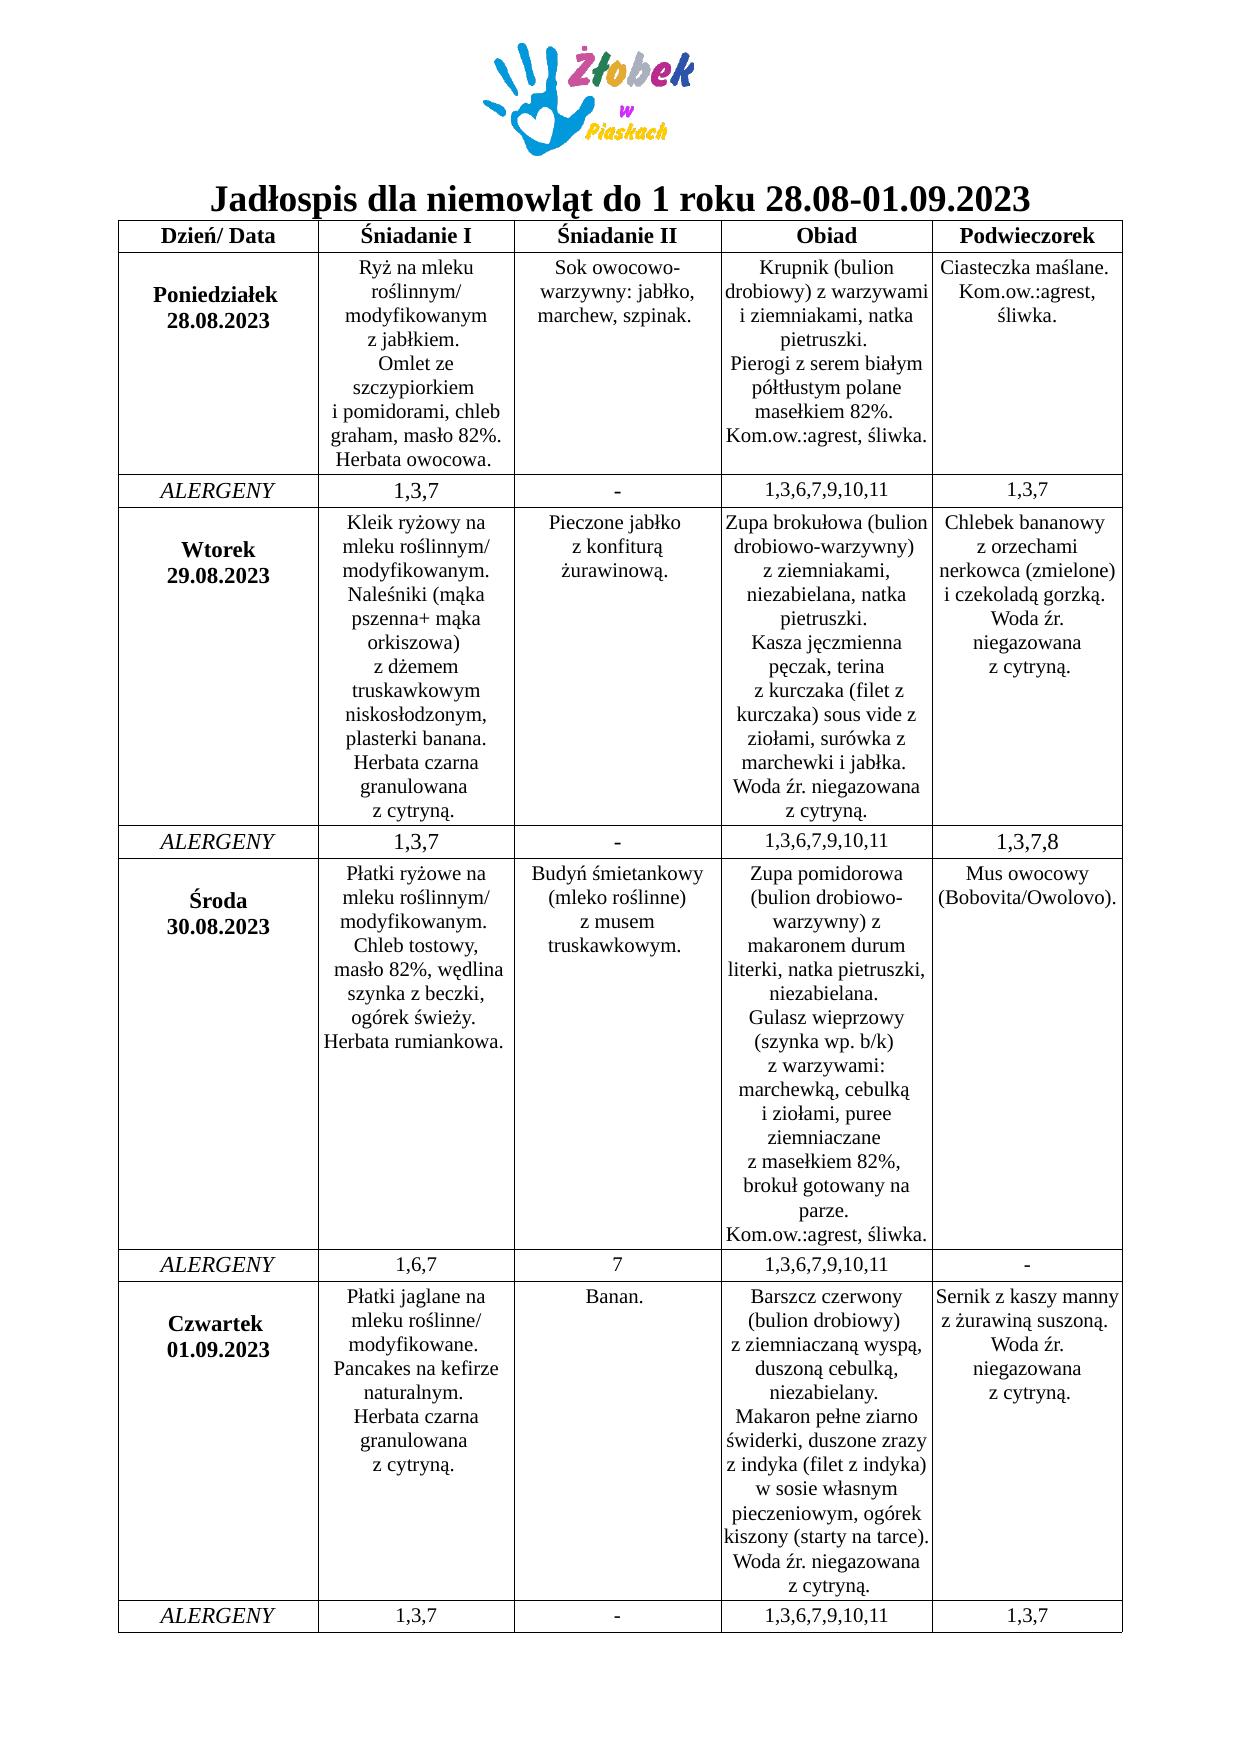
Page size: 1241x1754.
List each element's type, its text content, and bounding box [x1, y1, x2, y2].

table_cell 1,3,7 [319, 1601, 514, 1632]
table_cell 1,3,6,7,9,10,11 [722, 1250, 932, 1281]
table_cell Sok owocowo-warzywny: jabłko, marchew, szpinak. [515, 253, 721, 474]
table_cell Pieczone jabłko z konfiturą żurawinową. [515, 508, 721, 825]
table_cell Czwartek 01.09.2023 [119, 1282, 318, 1599]
table_header Obiad [722, 221, 932, 252]
table_cell Barszcz czerwony (bulion drobiowy) z ziemniaczaną wyspą, duszoną cebulką, niezabielany. Makaron pełne ziarno świderki, duszone zrazy z indyka (filet z indyka) w sosie własnym pieczeniowym, ogórek kiszony (starty na tarce). Woda źr. niegazowana z cytryną. [722, 1282, 932, 1599]
table_cell 1,3,7 [933, 475, 1122, 507]
table_cell - [515, 475, 721, 507]
table_cell Ryż na mleku roślinnym/ modyfikowanym z jabłkiem. Omlet ze szczypiorkiem i pomidorami, chleb graham, masło 82%. Herbata owocowa. [319, 253, 514, 474]
table_header Śniadanie II [515, 221, 721, 252]
table_cell Mus owocowy (Bobovita/Owolovo). [933, 859, 1122, 1248]
table_header Śniadanie I [319, 221, 514, 252]
table_cell Banan. [515, 1282, 721, 1599]
table_cell 1,3,7 [319, 475, 514, 507]
table_cell Sernik z kaszy manny z żurawiną suszoną. Woda źr. niegazowana z cytryną. [933, 1282, 1122, 1599]
table_cell - [515, 1601, 721, 1632]
table_cell ALERGENY [119, 1601, 318, 1632]
picture [483, 43, 694, 156]
table_cell 7 [515, 1250, 721, 1281]
table_cell 1,3,7 [319, 826, 514, 858]
table_cell - [933, 1250, 1122, 1281]
table_cell - [515, 826, 721, 858]
table_cell Środa 30.08.2023 [119, 859, 318, 1248]
table_cell 1,3,7 [933, 1601, 1122, 1632]
table_cell Zupa brokułowa (bulion drobiowo-warzywny) z ziemniakami, niezabielana, natka pietruszki. Kasza jęczmienna pęczak, terina z kurczaka (filet z kurczaka) sous vide z ziołami, surówka z marchewki i jabłka. Woda źr. niegazowana z cytryną. [722, 508, 932, 825]
table_cell Płatki ryżowe na mleku roślinnym/ modyfikowanym. Chleb tostowy, masło 82%, wędlina szynka z beczki, ogórek świeży. Herbata rumiankowa. [319, 859, 514, 1248]
table_cell Chlebek bananowy z orzechami nerkowca (zmielone) i czekoladą gorzką. Woda źr. niegazowana z cytryną. [933, 508, 1122, 825]
table_cell 1,6,7 [319, 1250, 514, 1281]
table_cell Wtorek 29.08.2023 [119, 508, 318, 825]
picture [518, 108, 554, 143]
table_cell 1,3,6,7,9,10,11 [722, 475, 932, 507]
table_cell ALERGENY [119, 1250, 318, 1281]
text Jadłospis dla niemowląt do 1 roku 28.08-01.09.2023 [118, 176, 1122, 219]
table_cell Płatki jaglane na mleku roślinne/ modyfikowane. Pancakes na kefirze naturalnym. Herbata czarna granulowana z cytryną. [319, 1282, 514, 1599]
table_cell ALERGENY [119, 826, 318, 858]
table_cell Zupa pomidorowa (bulion drobiowo-warzywny) z makaronem durum literki, natka pietruszki, niezabielana. Gulasz wieprzowy (szynka wp. b/k) z warzywami: marchewką, cebulką i ziołami, puree ziemniaczane z masełkiem 82%, brokuł gotowany na parze. Kom.ow.:agrest, śliwka. [722, 859, 932, 1248]
table_cell Poniedziałek 28.08.2023 [119, 253, 318, 474]
table_cell 1,3,6,7,9,10,11 [722, 826, 932, 858]
table_cell ALERGENY [119, 475, 318, 507]
table_header Dzień/ Data [119, 221, 318, 252]
table_cell Krupnik (bulion drobiowy) z warzywami i ziemniakami, natka pietruszki. Pierogi z serem białym półtłustym polane masełkiem 82%. Kom.ow.:agrest, śliwka. [722, 253, 932, 474]
table_cell 1,3,7,8 [933, 826, 1122, 858]
table_header Podwieczorek [933, 221, 1122, 252]
table_cell Kleik ryżowy na mleku roślinnym/ modyfikowanym. Naleśniki (mąka pszenna+ mąka orkiszowa) z dżemem truskawkowym niskosłodzonym, plasterki banana. Herbata czarna granulowana z cytryną. [319, 508, 514, 825]
table_cell Budyń śmietankowy (mleko roślinne) z musem truskawkowym. [515, 859, 721, 1248]
table_cell Ciasteczka maślane. Kom.ow.:agrest, śliwka. [933, 253, 1122, 474]
table_cell 1,3,6,7,9,10,11 [722, 1601, 932, 1632]
